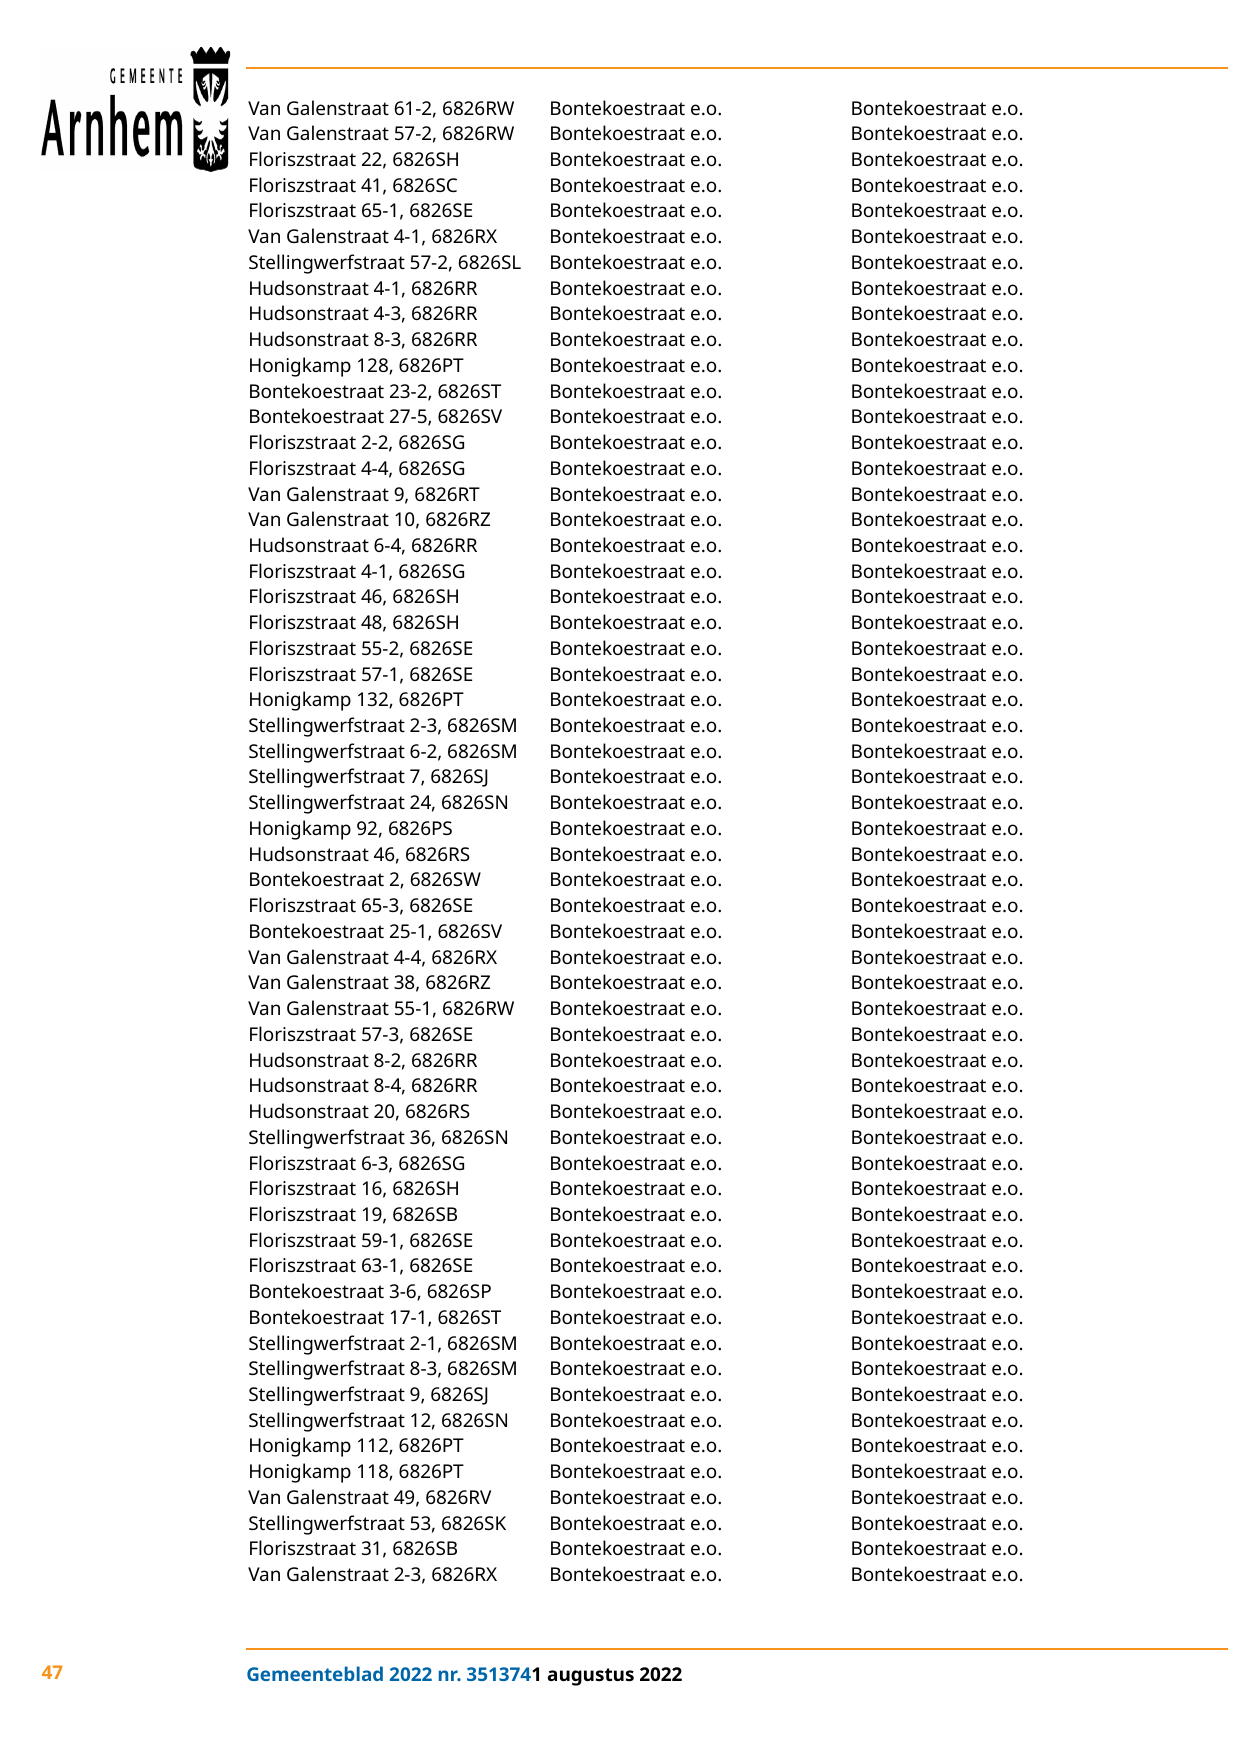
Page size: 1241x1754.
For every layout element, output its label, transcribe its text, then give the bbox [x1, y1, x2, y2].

table_cell Bontekoestraat e.o. [850, 429, 1152, 455]
table_cell Bontekoestraat e.o. [850, 1201, 1152, 1227]
table_cell Bontekoestraat e.o. [850, 378, 1152, 403]
table_cell Bontekoestraat e.o. [549, 944, 850, 969]
table_cell Bontekoestraat e.o. [549, 301, 850, 326]
table_cell Van Galenstraat 57-2, 6826RW [248, 121, 549, 146]
table_cell Floriszstraat 59-1, 6826SE [248, 1227, 549, 1253]
table_cell Van Galenstraat 2-3, 6826RX [248, 1561, 549, 1587]
table_cell Bontekoestraat e.o. [549, 378, 850, 403]
table_cell Bontekoestraat e.o. [850, 198, 1152, 223]
table_cell Stellingwerfstraat 57-2, 6826SL [248, 249, 549, 275]
table_cell Floriszstraat 4-4, 6826SG [248, 455, 549, 481]
table_cell Floriszstraat 65-1, 6826SE [248, 198, 549, 223]
table_cell Bontekoestraat e.o. [549, 995, 850, 1021]
table_cell Bontekoestraat e.o. [549, 1407, 850, 1433]
table_cell Bontekoestraat e.o. [850, 1381, 1152, 1407]
table_cell Bontekoestraat e.o. [850, 1278, 1152, 1304]
table_cell Bontekoestraat e.o. [549, 224, 850, 249]
table_cell Bontekoestraat e.o. [549, 1433, 850, 1458]
table_cell Bontekoestraat e.o. [549, 1175, 850, 1201]
table_cell Bontekoestraat e.o. [850, 815, 1152, 841]
table_cell Hudsonstraat 6-4, 6826RR [248, 532, 549, 558]
table_cell Bontekoestraat e.o. [850, 867, 1152, 892]
table_cell Floriszstraat 65-3, 6826SE [248, 893, 549, 918]
table_cell Bontekoestraat e.o. [850, 1356, 1152, 1381]
table_cell Bontekoestraat e.o. [850, 1459, 1152, 1484]
table_cell Bontekoestraat e.o. [549, 404, 850, 429]
table_cell Bontekoestraat e.o. [549, 198, 850, 223]
table_cell Bontekoestraat e.o. [850, 1510, 1152, 1536]
table_cell Bontekoestraat e.o. [549, 1227, 850, 1253]
table_cell Bontekoestraat e.o. [850, 893, 1152, 918]
table_cell Bontekoestraat e.o. [850, 172, 1152, 198]
table_cell Bontekoestraat e.o. [850, 635, 1152, 661]
table_cell Bontekoestraat e.o. [850, 687, 1152, 712]
table_cell Bontekoestraat e.o. [549, 815, 850, 841]
table_cell Bontekoestraat e.o. [549, 532, 850, 558]
table_cell Bontekoestraat e.o. [850, 1433, 1152, 1458]
table_cell Bontekoestraat e.o. [850, 1407, 1152, 1433]
table_cell Bontekoestraat e.o. [850, 841, 1152, 867]
table_cell Bontekoestraat e.o. [850, 1150, 1152, 1175]
table_cell Hudsonstraat 8-2, 6826RR [248, 1047, 549, 1072]
table_cell Bontekoestraat e.o. [549, 249, 850, 275]
table_cell Bontekoestraat e.o. [850, 970, 1152, 995]
table_cell Bontekoestraat e.o. [850, 95, 1152, 121]
table_cell Bontekoestraat e.o. [850, 301, 1152, 326]
table_cell Bontekoestraat e.o. [850, 738, 1152, 764]
table_cell Bontekoestraat e.o. [549, 764, 850, 789]
table_cell Floriszstraat 31, 6826SB [248, 1536, 549, 1561]
table_cell Bontekoestraat e.o. [850, 404, 1152, 429]
table_cell Floriszstraat 6-3, 6826SG [248, 1150, 549, 1175]
table_cell Bontekoestraat e.o. [549, 661, 850, 687]
table_cell Bontekoestraat e.o. [549, 687, 850, 712]
table_cell Bontekoestraat e.o. [850, 1047, 1152, 1072]
table_cell Bontekoestraat e.o. [549, 1201, 850, 1227]
table_cell Honigkamp 128, 6826PT [248, 352, 549, 378]
table_cell Bontekoestraat 2, 6826SW [248, 867, 549, 892]
table_cell Floriszstraat 22, 6826SH [248, 146, 549, 172]
table_cell Bontekoestraat e.o. [549, 584, 850, 609]
table_cell Floriszstraat 57-3, 6826SE [248, 1021, 549, 1047]
table_cell Bontekoestraat e.o. [850, 995, 1152, 1021]
table_cell Bontekoestraat e.o. [549, 1381, 850, 1407]
table_cell Van Galenstraat 49, 6826RV [248, 1484, 549, 1510]
table_cell Bontekoestraat e.o. [549, 1021, 850, 1047]
table_cell Bontekoestraat e.o. [549, 712, 850, 738]
table_cell Bontekoestraat e.o. [549, 1253, 850, 1278]
table_cell Bontekoestraat e.o. [850, 1175, 1152, 1201]
table_cell Bontekoestraat e.o. [850, 121, 1152, 146]
table_cell Bontekoestraat e.o. [549, 1124, 850, 1150]
table_cell Bontekoestraat e.o. [549, 1510, 850, 1536]
table_cell Bontekoestraat e.o. [549, 1304, 850, 1330]
table_cell Bontekoestraat e.o. [850, 918, 1152, 944]
table_cell Bontekoestraat e.o. [850, 584, 1152, 609]
table_cell Bontekoestraat e.o. [549, 1330, 850, 1356]
table_cell Bontekoestraat e.o. [549, 146, 850, 172]
table_cell Stellingwerfstraat 2-3, 6826SM [248, 712, 549, 738]
table_cell Bontekoestraat e.o. [850, 609, 1152, 635]
table_cell Hudsonstraat 8-3, 6826RR [248, 326, 549, 352]
table_cell Floriszstraat 46, 6826SH [248, 584, 549, 609]
table_cell Bontekoestraat e.o. [549, 558, 850, 584]
table_cell Bontekoestraat 23-2, 6826ST [248, 378, 549, 403]
table_cell Bontekoestraat e.o. [549, 635, 850, 661]
table_cell Bontekoestraat e.o. [549, 790, 850, 815]
table_cell Hudsonstraat 20, 6826RS [248, 1098, 549, 1124]
table_cell Bontekoestraat e.o. [549, 1536, 850, 1561]
table_cell Bontekoestraat e.o. [850, 506, 1152, 532]
table_cell Bontekoestraat e.o. [549, 609, 850, 635]
table_cell Floriszstraat 41, 6826SC [248, 172, 549, 198]
table_cell Bontekoestraat e.o. [850, 1124, 1152, 1150]
table_cell Van Galenstraat 10, 6826RZ [248, 506, 549, 532]
table_cell Floriszstraat 63-1, 6826SE [248, 1253, 549, 1278]
table_cell Bontekoestraat e.o. [850, 1304, 1152, 1330]
table_cell Stellingwerfstraat 8-3, 6826SM [248, 1356, 549, 1381]
table_cell Bontekoestraat e.o. [850, 224, 1152, 249]
table_cell Honigkamp 132, 6826PT [248, 687, 549, 712]
table_cell Floriszstraat 55-2, 6826SE [248, 635, 549, 661]
table_cell Bontekoestraat e.o. [850, 455, 1152, 481]
table_cell Bontekoestraat e.o. [549, 481, 850, 506]
table_cell Bontekoestraat e.o. [850, 146, 1152, 172]
table_cell Bontekoestraat e.o. [549, 1561, 850, 1587]
table_cell Bontekoestraat e.o. [549, 1278, 850, 1304]
table_cell Hudsonstraat 4-1, 6826RR [248, 275, 549, 301]
table_cell Hudsonstraat 8-4, 6826RR [248, 1073, 549, 1098]
table_cell Bontekoestraat e.o. [549, 352, 850, 378]
table_cell Bontekoestraat e.o. [549, 841, 850, 867]
table_cell Bontekoestraat e.o. [549, 893, 850, 918]
table_cell Van Galenstraat 4-1, 6826RX [248, 224, 549, 249]
table_cell Bontekoestraat e.o. [850, 1253, 1152, 1278]
table_cell Van Galenstraat 9, 6826RT [248, 481, 549, 506]
table_cell Bontekoestraat e.o. [549, 1484, 850, 1510]
table_cell Van Galenstraat 61-2, 6826RW [248, 95, 549, 121]
table_cell Bontekoestraat e.o. [549, 172, 850, 198]
table_cell Stellingwerfstraat 12, 6826SN [248, 1407, 549, 1433]
table_cell Bontekoestraat e.o. [850, 275, 1152, 301]
table_cell Van Galenstraat 38, 6826RZ [248, 970, 549, 995]
table_cell Bontekoestraat e.o. [850, 1536, 1152, 1561]
table_cell Bontekoestraat e.o. [549, 429, 850, 455]
table_cell Bontekoestraat 3-6, 6826SP [248, 1278, 549, 1304]
table_cell Van Galenstraat 55-1, 6826RW [248, 995, 549, 1021]
table_cell Bontekoestraat e.o. [850, 532, 1152, 558]
table_cell Bontekoestraat e.o. [549, 1459, 850, 1484]
table_cell Bontekoestraat e.o. [850, 326, 1152, 352]
table_cell Floriszstraat 57-1, 6826SE [248, 661, 549, 687]
table_cell Bontekoestraat e.o. [549, 1098, 850, 1124]
table_cell Hudsonstraat 46, 6826RS [248, 841, 549, 867]
table_cell Bontekoestraat e.o. [850, 1227, 1152, 1253]
table_cell Stellingwerfstraat 36, 6826SN [248, 1124, 549, 1150]
table_cell Floriszstraat 16, 6826SH [248, 1175, 549, 1201]
table_cell Bontekoestraat e.o. [850, 712, 1152, 738]
table_cell Stellingwerfstraat 6-2, 6826SM [248, 738, 549, 764]
table_cell Bontekoestraat e.o. [850, 558, 1152, 584]
table_cell Bontekoestraat e.o. [850, 249, 1152, 275]
table_cell Bontekoestraat e.o. [850, 1330, 1152, 1356]
table_cell Stellingwerfstraat 24, 6826SN [248, 790, 549, 815]
table_cell Bontekoestraat 17-1, 6826ST [248, 1304, 549, 1330]
table_cell Bontekoestraat e.o. [850, 790, 1152, 815]
table_cell Bontekoestraat e.o. [850, 1098, 1152, 1124]
table_cell Stellingwerfstraat 2-1, 6826SM [248, 1330, 549, 1356]
table_cell Stellingwerfstraat 53, 6826SK [248, 1510, 549, 1536]
table_cell Bontekoestraat e.o. [549, 455, 850, 481]
table_cell Bontekoestraat e.o. [850, 352, 1152, 378]
table_cell Hudsonstraat 4-3, 6826RR [248, 301, 549, 326]
table_cell Bontekoestraat e.o. [549, 506, 850, 532]
table_cell Honigkamp 112, 6826PT [248, 1433, 549, 1458]
table_cell Floriszstraat 2-2, 6826SG [248, 429, 549, 455]
table_cell Bontekoestraat 25-1, 6826SV [248, 918, 549, 944]
table_cell Bontekoestraat e.o. [850, 1561, 1152, 1587]
table_cell Bontekoestraat e.o. [549, 918, 850, 944]
table_cell Bontekoestraat e.o. [549, 738, 850, 764]
picture [41, 47, 231, 172]
table_cell Stellingwerfstraat 9, 6826SJ [248, 1381, 549, 1407]
table_cell Floriszstraat 48, 6826SH [248, 609, 549, 635]
table_cell Honigkamp 118, 6826PT [248, 1459, 549, 1484]
table_cell Stellingwerfstraat 7, 6826SJ [248, 764, 549, 789]
table_cell Bontekoestraat e.o. [549, 275, 850, 301]
table_cell Bontekoestraat e.o. [549, 1073, 850, 1098]
table_cell Bontekoestraat e.o. [549, 1047, 850, 1072]
table_cell Bontekoestraat e.o. [549, 1150, 850, 1175]
table_cell Bontekoestraat e.o. [549, 1356, 850, 1381]
table_cell Bontekoestraat e.o. [850, 1021, 1152, 1047]
table_cell Bontekoestraat e.o. [549, 867, 850, 892]
table_cell Bontekoestraat e.o. [850, 1484, 1152, 1510]
table_cell Floriszstraat 4-1, 6826SG [248, 558, 549, 584]
table_cell Bontekoestraat e.o. [850, 944, 1152, 969]
table_cell Floriszstraat 19, 6826SB [248, 1201, 549, 1227]
table_cell Bontekoestraat e.o. [549, 970, 850, 995]
table_cell Bontekoestraat e.o. [850, 481, 1152, 506]
table_cell Bontekoestraat e.o. [850, 661, 1152, 687]
table_cell Bontekoestraat e.o. [549, 95, 850, 121]
table_cell Bontekoestraat e.o. [549, 121, 850, 146]
table_cell Van Galenstraat 4-4, 6826RX [248, 944, 549, 969]
table_cell Bontekoestraat 27-5, 6826SV [248, 404, 549, 429]
table_cell Bontekoestraat e.o. [850, 1073, 1152, 1098]
table_cell Bontekoestraat e.o. [549, 326, 850, 352]
table_cell Honigkamp 92, 6826PS [248, 815, 549, 841]
table_cell Bontekoestraat e.o. [850, 764, 1152, 789]
